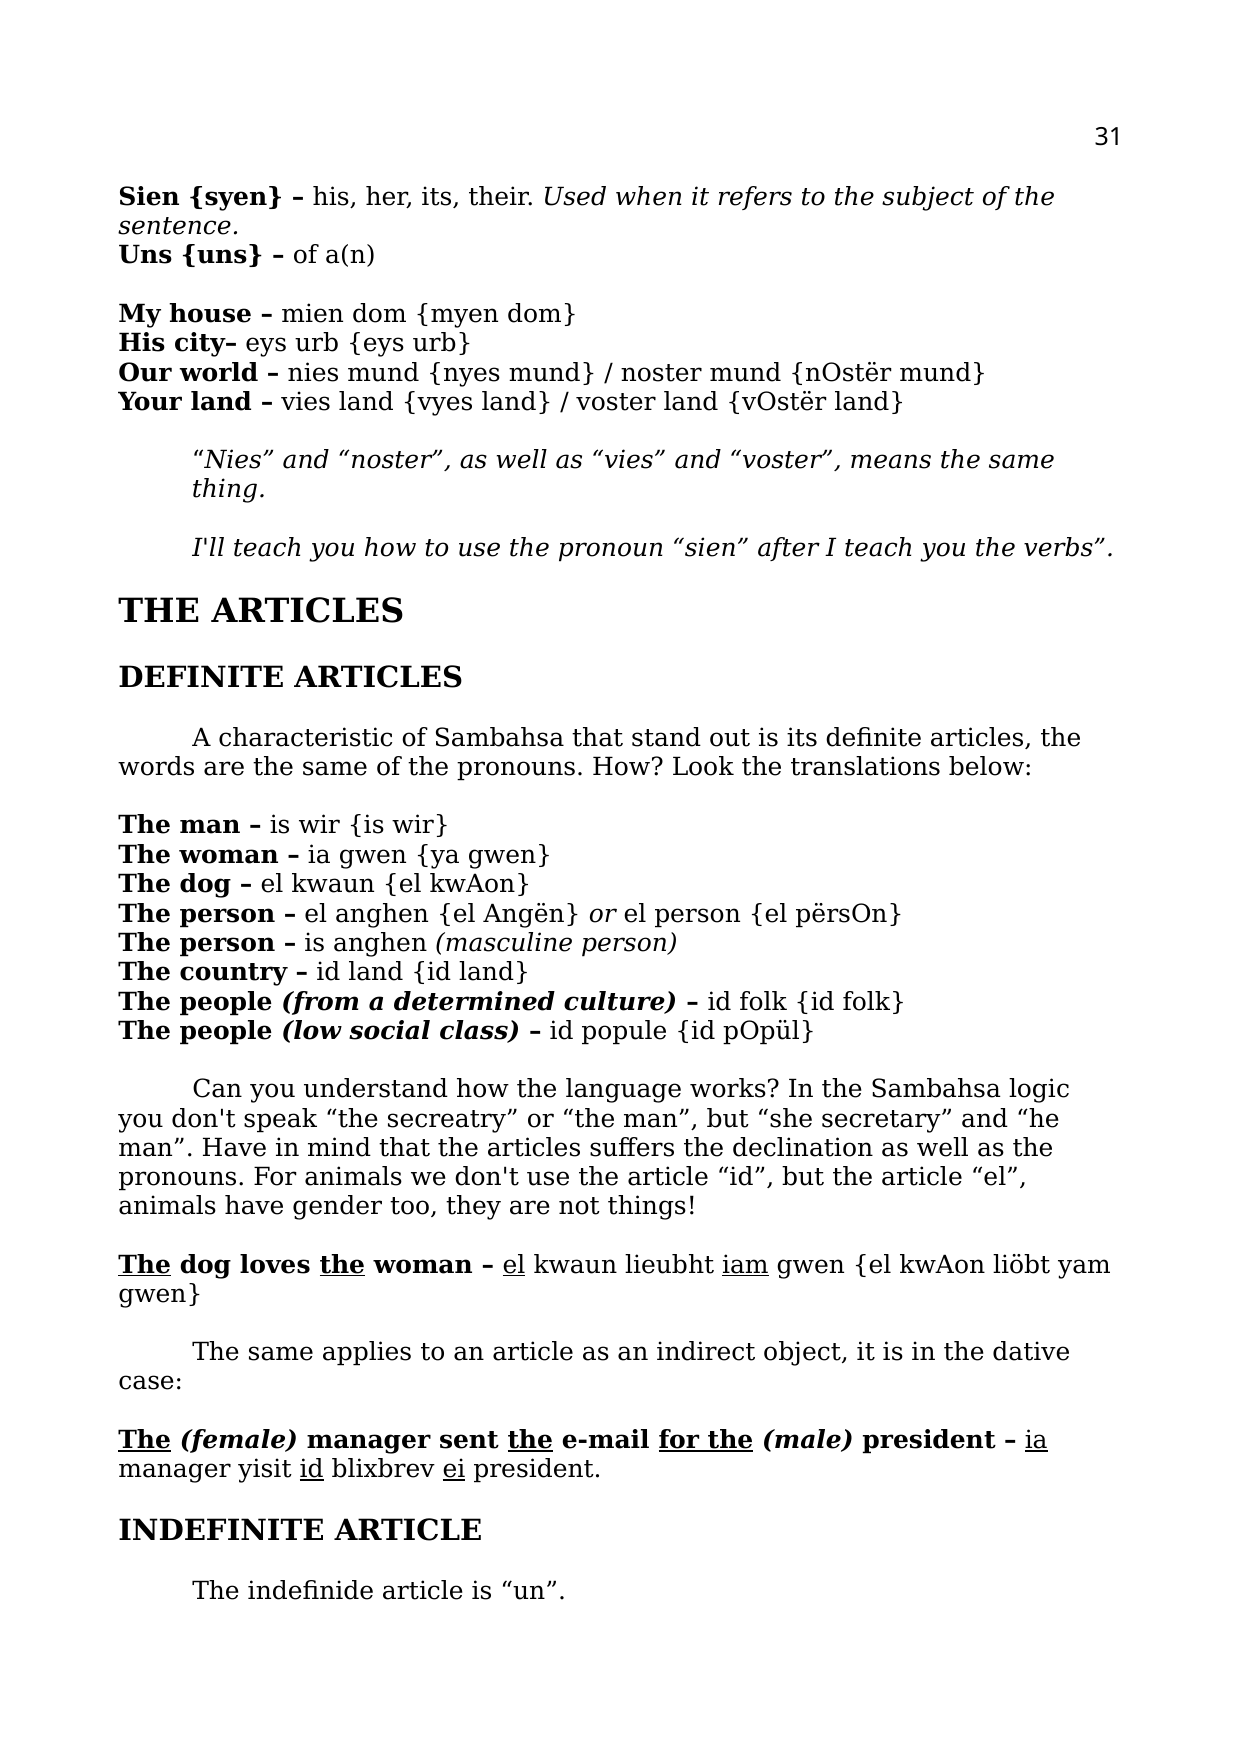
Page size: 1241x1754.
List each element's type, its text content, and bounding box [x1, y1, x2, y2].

subtitle THE ARTICLES [118, 591, 1123, 630]
text The person – el anghen {el Angën} or el person {el përsOn} [118, 899, 1123, 928]
text A characteristic of Sambahsa that stand out is its definite articles, the words are the same of the pronouns. How? Look the translations below: [118, 723, 1123, 781]
text The people (low social class) – id popule {id pOpül} [118, 1016, 1123, 1046]
text The dog loves the woman – el kwaun lieubht iam gwen {el kwAon liöbt yam gwen} [118, 1250, 1123, 1308]
text I'll teach you how to use the pronoun “sien” after I teach you the verbs”. [118, 533, 1123, 562]
text The man – is wir {is wir} [118, 811, 1123, 840]
subtitle INDEFINITE ARTICLE [118, 1513, 1123, 1547]
text Can you understand how the language works? In the Sambahsa logic you don't speak “the secreatry” or “the man”, but “she secretary” and “he man”. Have in mind that the articles suffers the declination as well as the pronouns. For animals we don't use the article “id”, but the article “el”, animals have gender too, they are not things! [118, 1075, 1123, 1221]
text The person – is anghen (masculine person) [118, 928, 1123, 957]
subtitle DEFINITE ARTICLES [118, 659, 1123, 694]
text The indefinide article is “un”. [118, 1576, 1123, 1605]
text The people (from a determined culture) – id folk {id folk} [118, 987, 1123, 1016]
text My house – mien dom {myen dom} [118, 299, 1123, 328]
text Uns {uns} – of a(n) [118, 240, 1123, 269]
text Your land – vies land {vyes land} / voster land {vOstër land} [118, 387, 1123, 416]
text Sien {syen} – his, her, its, their. Used when it refers to the subject of the sentence. [118, 182, 1123, 240]
text The (female) manager sent the e-mail for the (male) president – ia manager yisit id blixbrev ei president. [118, 1425, 1123, 1483]
text Our world – nies mund {nyes mund} / noster mund {nOstër mund} [118, 357, 1123, 387]
text The same applies to an article as an indirect object, it is in the dative case: [118, 1337, 1123, 1396]
text “Nies” and “noster”, as well as “vies” and “voster”, means the same thing. [192, 445, 1123, 504]
text His city– eys urb {eys urb} [118, 328, 1123, 357]
text The dog – el kwaun {el kwAon} [118, 869, 1123, 899]
text The country – id land {id land} [118, 957, 1123, 987]
text The woman – ia gwen {ya gwen} [118, 840, 1123, 869]
